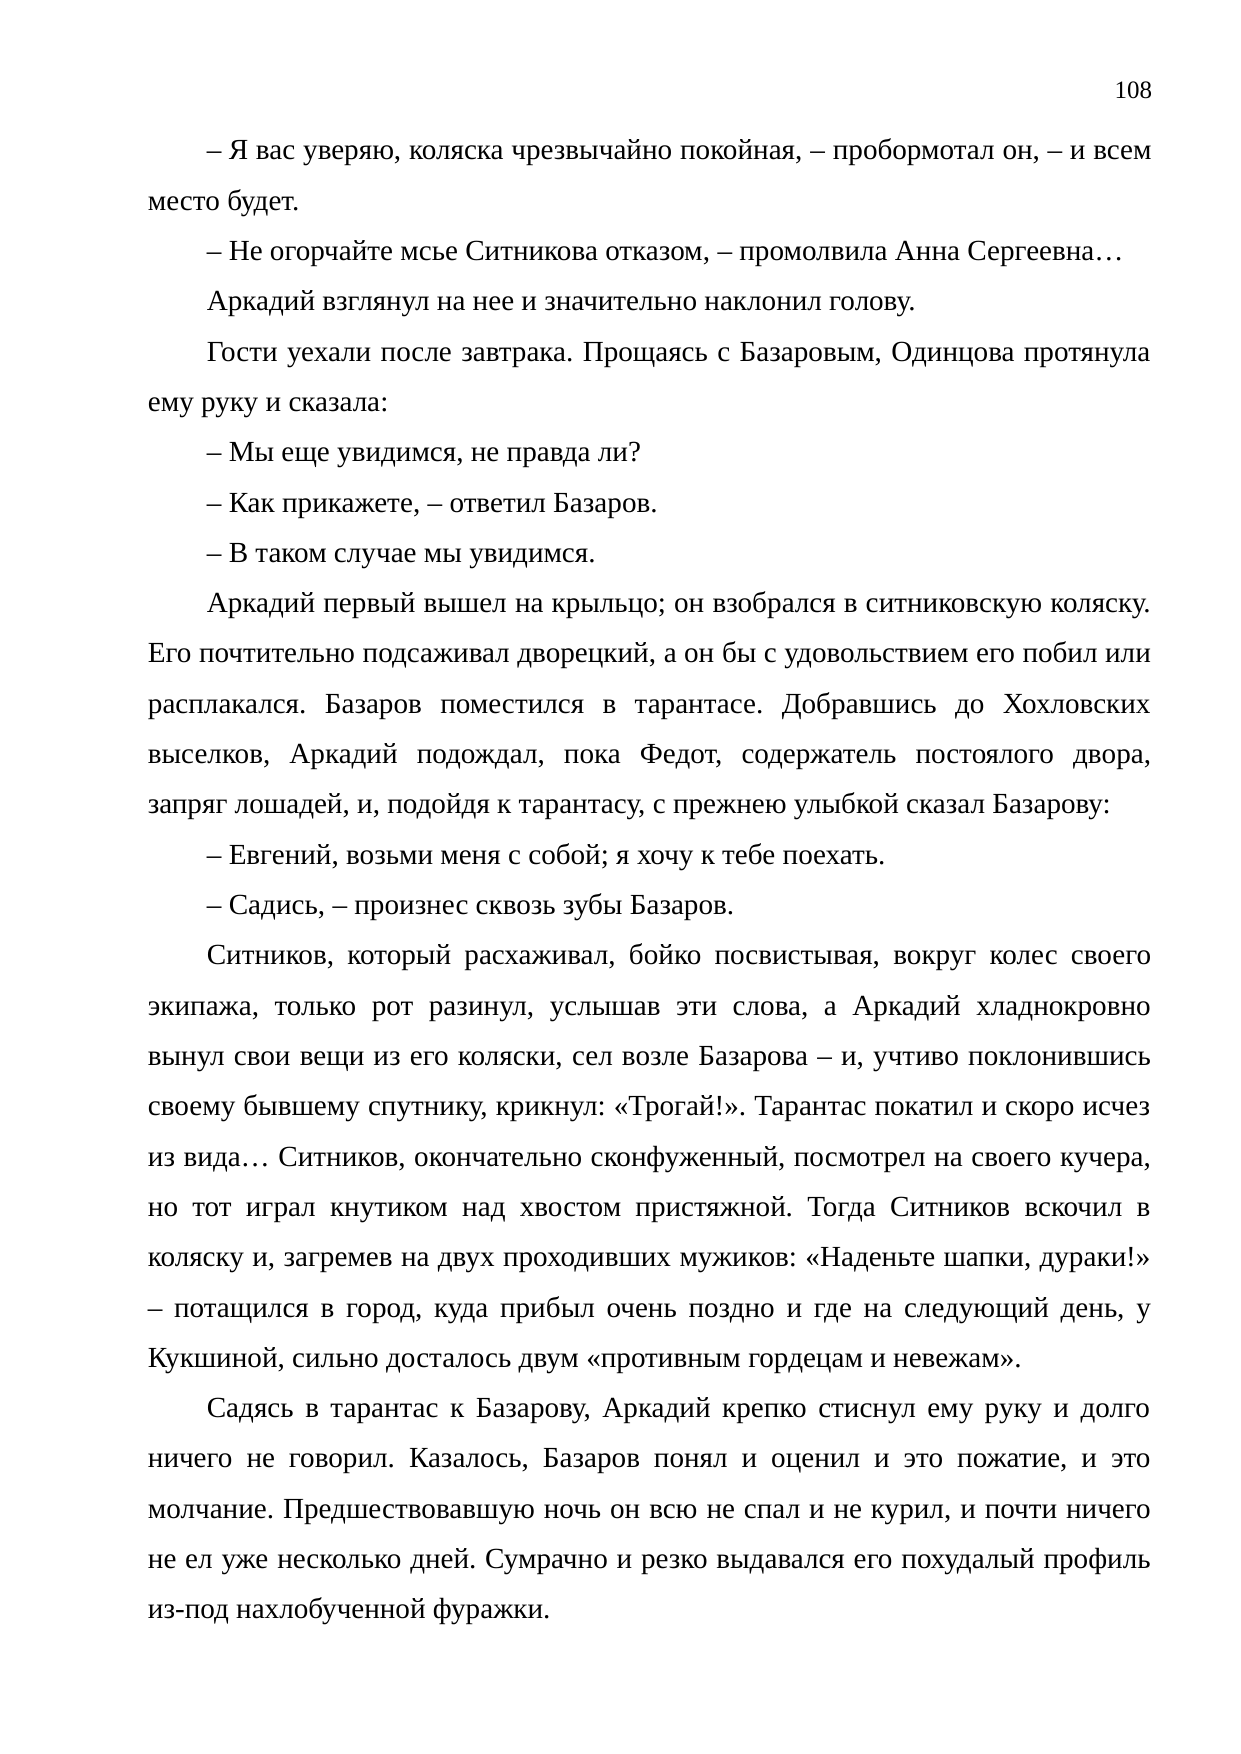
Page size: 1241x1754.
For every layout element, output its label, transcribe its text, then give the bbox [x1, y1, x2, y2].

text – Садись, – произнес сквозь зубы Базаров. [148, 887, 1152, 921]
text – Не огорчайте мсье Ситникова отказом, – промолвила Анна Сергеевна… [148, 233, 1152, 267]
text – В таком случае мы увидимся. [148, 535, 1152, 568]
text Аркадий первый вышел на крыльцо; он взобрался в ситниковскую коляску. Его почтительно подсаживал дворецкий, а он бы с удовольствием его побил или расплакался. Базаров поместился в тарантасе. Добравшись до Хохловских выселков, Аркадий подождал, пока Федот, содержатель постоялого двора, запряг лошадей, и, подойдя к тарантасу, с прежнею улыбкой сказал Базарову: [148, 585, 1152, 820]
text – Как прикажете, – ответил Базаров. [148, 485, 1152, 518]
text Ситников, который расхаживал, бойко посвистывая, вокруг колес своего экипажа, только рот разинул, услышав эти слова, а Аркадий хладнокровно вынул свои вещи из его коляски, сел возле Базарова – и, учтиво поклонившись своему бывшему спутнику, крикнул: «Трогай!». Тарантас покатил и скоро исчез из вида… Ситников, окончательно сконфуженный, посмотрел на своего кучера, но тот играл кнутиком над хвостом пристяжной. Тогда Ситников вскочил в коляску и, загремев на двух проходивших мужиков: «Наденьте шапки, дураки!» – потащился в город, куда прибыл очень поздно и где на следующий день, у Кукшиной, сильно досталось двум «противным гордецам и невежам». [148, 937, 1152, 1373]
text Садясь в тарантас к Базарову, Аркадий крепко стиснул ему руку и долго ничего не говорил. Казалось, Базаров понял и оценил и это пожатие, и это молчание. Предшествовавшую ночь он всю не спал и не курил, и почти ничего не ел уже несколько дней. Сумрачно и резко выдавался его похудалый профиль из‑под нахлобученной фуражки. [148, 1390, 1152, 1625]
text – Я вас уверяю, коляска чрезвычайно покойная, – пробормотал он, – и всем место будет. [148, 132, 1152, 216]
text – Мы еще увидимся, не правда ли? [148, 434, 1152, 468]
text Аркадий взглянул на нее и значительно наклонил голову. [148, 283, 1152, 317]
text – Евгений, возьми меня с собой; я хочу к тебе поехать. [148, 837, 1152, 870]
text Гости уехали после завтрака. Прощаясь с Базаровым, Одинцова протянула ему руку и сказала: [148, 334, 1152, 418]
